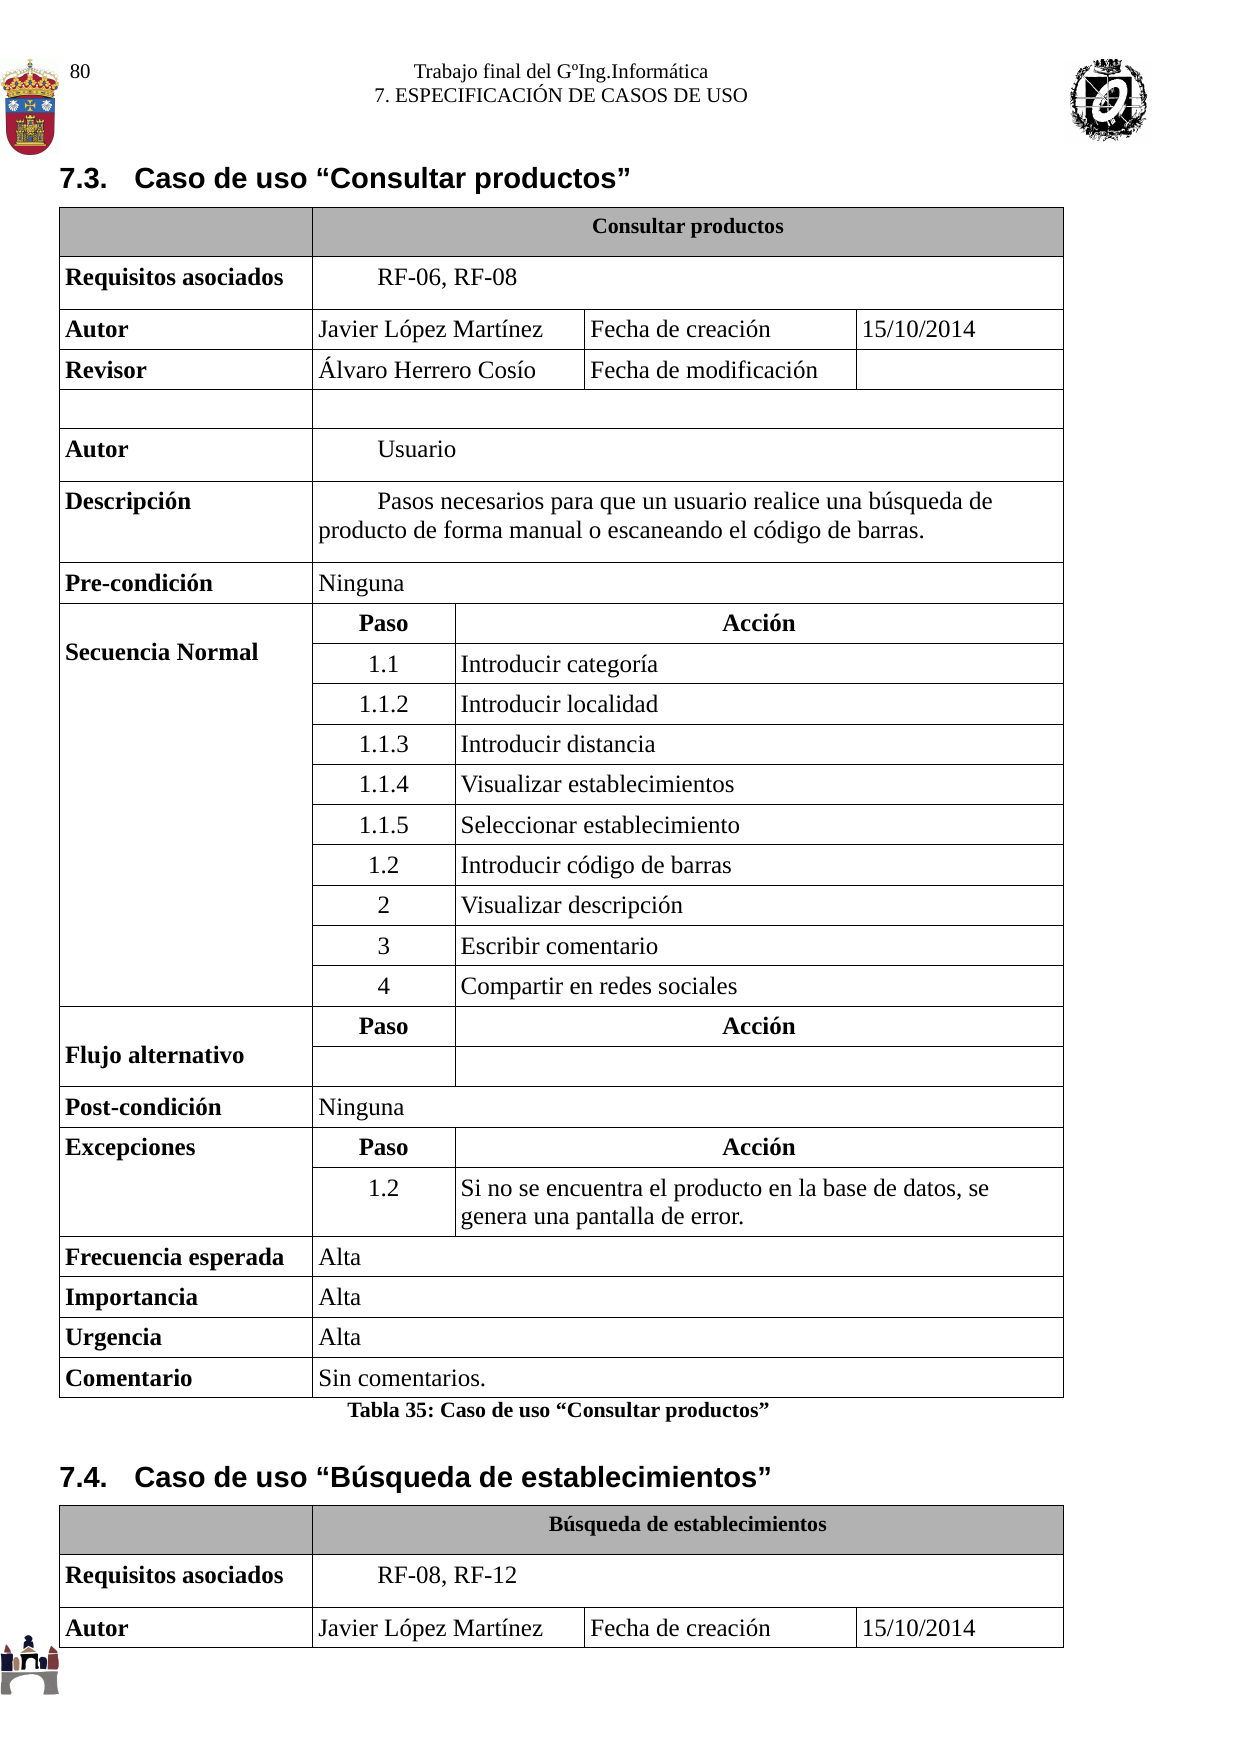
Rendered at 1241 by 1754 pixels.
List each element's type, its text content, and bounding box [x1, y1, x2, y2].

subtitle Caso de uso “Búsqueda de establecimientos” [59, 1460, 1063, 1493]
table_cell Fecha de modificación [585, 350, 856, 389]
table_cell Paso [313, 1007, 455, 1046]
table_cell Fecha de creación [585, 310, 856, 349]
table_cell Javier López Martínez [313, 1608, 584, 1647]
table_cell Introducir distancia [456, 725, 1063, 764]
table_cell Requisitos asociados [60, 257, 312, 309]
table_cell Excepciones [60, 1128, 312, 1236]
picture [1063, 59, 1152, 144]
table_cell Alta [313, 1277, 1063, 1317]
subtitle Caso de uso “Consultar productos” [59, 161, 1063, 195]
table_cell Alta [313, 1237, 1063, 1276]
table_cell Escribir comentario [456, 926, 1063, 965]
table_cell 3 [313, 926, 455, 965]
table_cell [313, 390, 1063, 428]
table_cell [456, 1047, 1063, 1086]
table_cell Visualizar establecimientos [456, 765, 1063, 804]
table_header [60, 208, 312, 256]
table_cell Fecha de creación [585, 1608, 856, 1647]
table_cell Introducir código de barras [456, 845, 1063, 885]
table_cell 1.2 [313, 1168, 455, 1236]
table_cell RF-08, RF-12 [313, 1555, 1063, 1607]
table_header Consultar productos [313, 208, 1063, 256]
table_cell Requisitos asociados [60, 1555, 312, 1607]
table_cell Frecuencia esperada [60, 1237, 312, 1276]
table_cell Revisor [60, 350, 312, 389]
table_cell Javier López Martínez [313, 310, 584, 349]
table_cell Urgencia [60, 1318, 312, 1357]
table_cell Paso [313, 1128, 455, 1167]
table_cell Autor [60, 429, 312, 481]
table_cell Si no se encuentra el producto en la base de datos, se genera una pantalla de error. [456, 1168, 1063, 1236]
table_cell [313, 1047, 455, 1086]
table_cell Descripción [60, 482, 312, 562]
table_cell Usuario [313, 429, 1063, 481]
table_cell Flujo alternativo [60, 1007, 312, 1086]
table_cell Autor [60, 1608, 312, 1647]
table_cell Pre-condición [60, 563, 312, 602]
table_cell 15/10/2014 [857, 310, 1063, 349]
table_cell 4 [313, 966, 455, 1006]
table_cell Compartir en redes sociales [456, 966, 1063, 1006]
table_cell Autor [60, 310, 312, 349]
table_cell [60, 390, 312, 428]
table_cell Ninguna [313, 563, 1063, 602]
picture [0, 1634, 59, 1695]
table_cell Álvaro Herrero Cosío [313, 350, 584, 389]
table_cell 1.1.3 [313, 725, 455, 764]
table_cell Introducir categoría [456, 644, 1063, 683]
table_cell 15/10/2014 [857, 1608, 1063, 1647]
table_cell 2 [313, 886, 455, 925]
table_cell Seleccionar establecimiento [456, 805, 1063, 844]
table_cell RF-06, RF-08 [313, 257, 1063, 309]
table_cell Acción [456, 604, 1063, 643]
text Tabla 35: Caso de uso “Consultar productos” [59, 1398, 1063, 1422]
table_cell Paso [313, 604, 455, 643]
table_header [60, 1506, 312, 1554]
table_header Búsqueda de establecimientos [313, 1506, 1063, 1554]
table_cell Introducir localidad [456, 684, 1063, 723]
table_cell 1.1.4 [313, 765, 455, 804]
table_cell 1.2 [313, 845, 455, 885]
table_cell 1.1 [313, 644, 455, 683]
table_cell Importancia [60, 1277, 312, 1317]
table_cell Visualizar descripción [456, 886, 1063, 925]
table_cell Pasos necesarios para que un usuario realice una búsqueda de producto de forma manual o escaneando el código de barras. [313, 482, 1063, 562]
table_cell Post-condición [60, 1087, 312, 1127]
table_cell [857, 350, 1063, 389]
table_cell Sin comentarios. [313, 1358, 1063, 1397]
table_cell Ninguna [313, 1087, 1063, 1127]
table_cell 1.1.2 [313, 684, 455, 723]
table_cell Secuencia Normal [60, 604, 312, 1006]
table_cell Comentario [60, 1358, 312, 1397]
table_cell Acción [456, 1128, 1063, 1167]
table_cell Acción [456, 1007, 1063, 1046]
table_cell 1.1.5 [313, 805, 455, 844]
table_cell Alta [313, 1318, 1063, 1357]
picture [0, 59, 59, 155]
